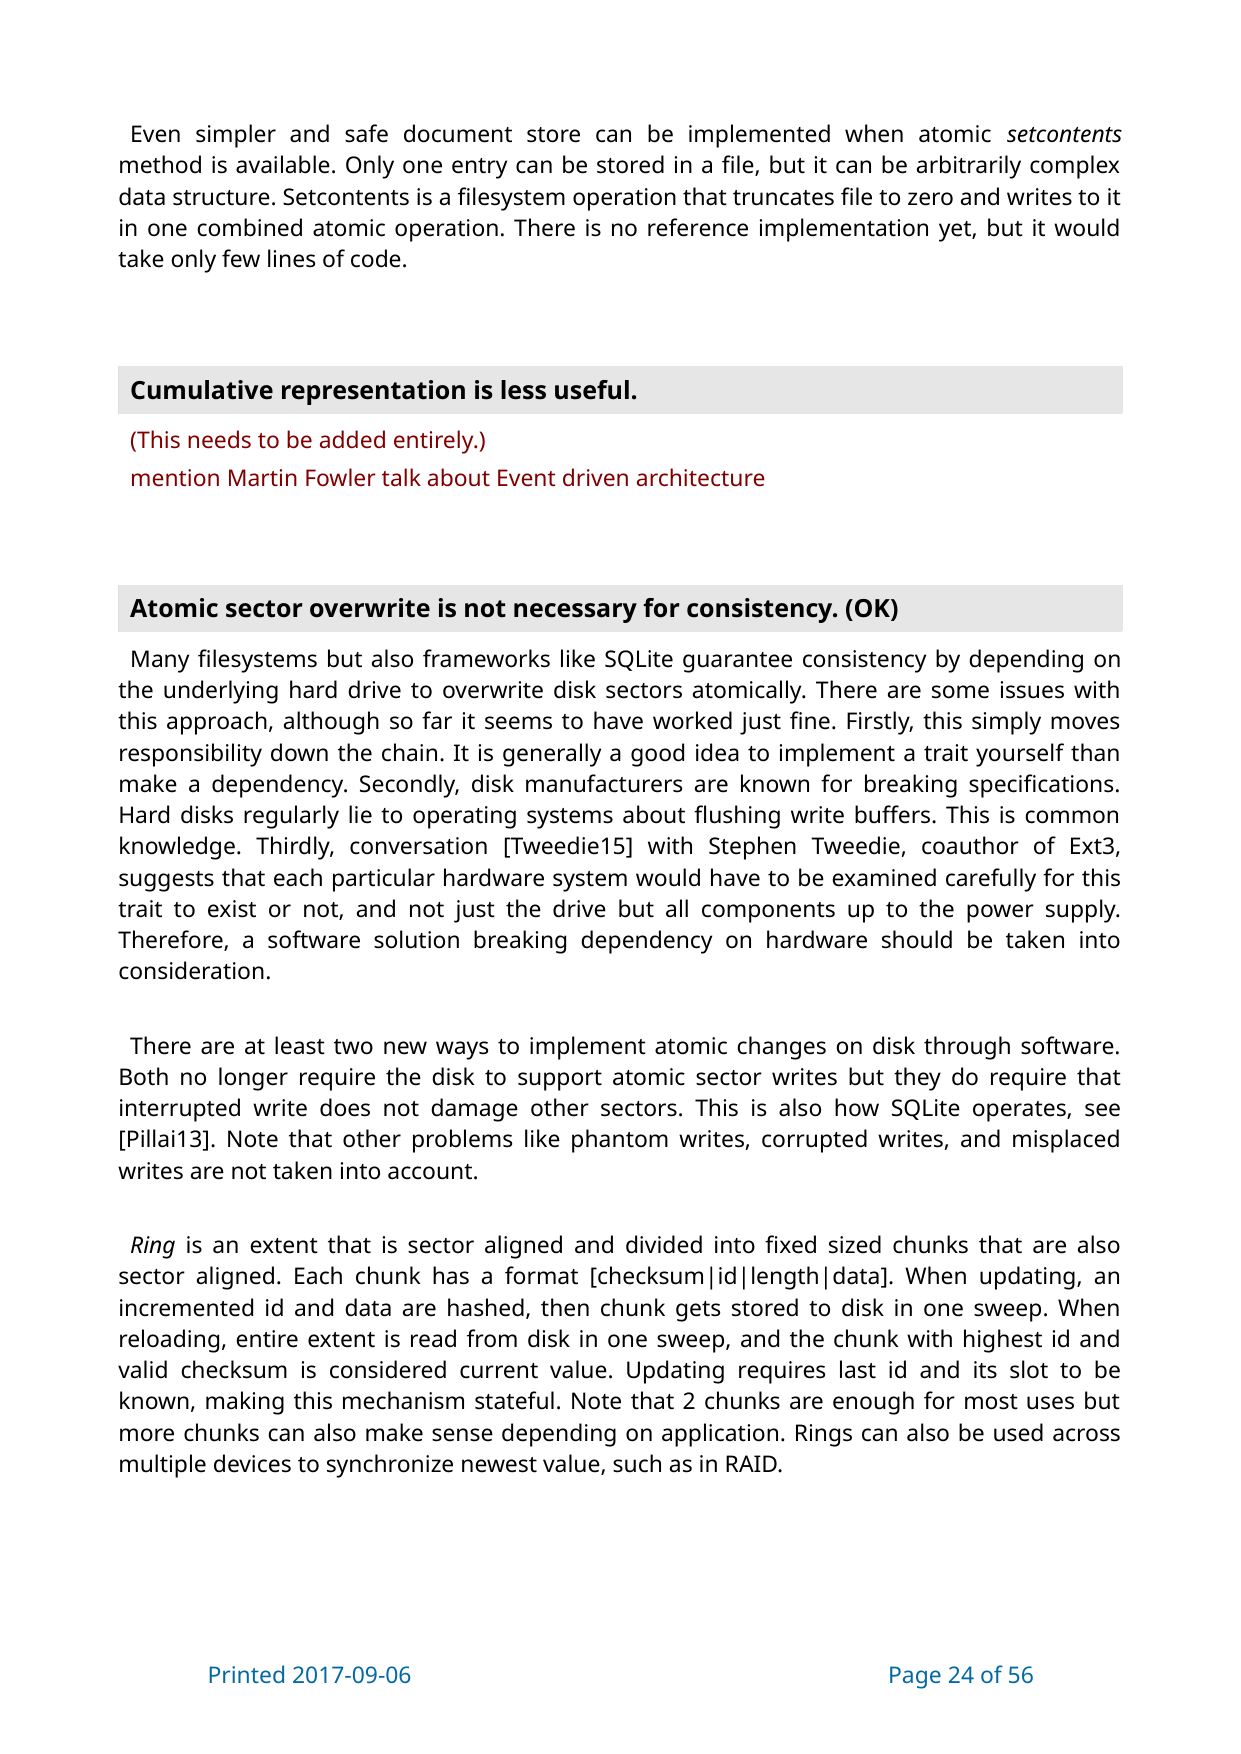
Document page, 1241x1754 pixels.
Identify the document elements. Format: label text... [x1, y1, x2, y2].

text Many filesystems but also frameworks like SQLite guarantee consistency by depending on the underlying hard drive to overwrite disk sectors atomically. There are some issues with this approach, although so far it seems to have worked just fine. Firstly, this simply moves responsibility down the chain. It is generally a good idea to implement a trait yourself than make a dependency. Secondly, disk manufacturers are known for breaking specifications. Hard disks regularly lie to operating systems about flushing write buffers. This is common knowledge. Thirdly, conversation [Tweedie15] with Stephen Tweedie, coauthor of Ext3, suggests that each particular hardware system would have to be examined carefully for this trait to exist or not, and not just the drive but all components up to the power supply. Therefore, a software solution breaking dependency on hardware should be taken into consideration. [118, 643, 1122, 987]
text (This needs to be added entirely.) [118, 424, 1122, 456]
text mention Martin Fowler talk about Event driven architecture [118, 462, 1122, 493]
subtitle Cumulative representation is less useful. [119, 367, 1122, 413]
text There are at least two new ways to implement atomic changes on disk through software. Both no longer require the disk to support atomic sector writes but they do require that interrupted write does not damage other sectors. This is also how SQLite operates, see [Pillai13]. Note that other problems like phantom writes, corrupted writes, and misplaced writes are not taken into account. [118, 1030, 1122, 1186]
text Ring is an extent that is sector aligned and divided into fixed sized chunks that are also sector aligned. Each chunk has a format [checksum|id|length|data]. When updating, an incremented id and data are hashed, then chunk gets stored to disk in one sweep. When reloading, entire extent is read from disk in one sweep, and the chunk with highest id and valid checksum is considered current value. Updating requires last id and its slot to be known, making this mechanism stateful. Note that 2 chunks are enough for most uses but more chunks can also make sense depending on application. Rings can also be used across multiple devices to synchronize newest value, such as in RAID. [118, 1229, 1122, 1479]
text Even simpler and safe document store can be implemented when atomic setcontents method is available. Only one entry can be stored in a file, but it can be arbitrarily complex data structure. Setcontents is a filesystem operation that truncates file to zero and writes to it in one combined atomic operation. There is no reference implementation yet, but it would take only few lines of code. [118, 118, 1122, 274]
subtitle Atomic sector overwrite is not necessary for consistency. (OK) [119, 586, 1122, 631]
